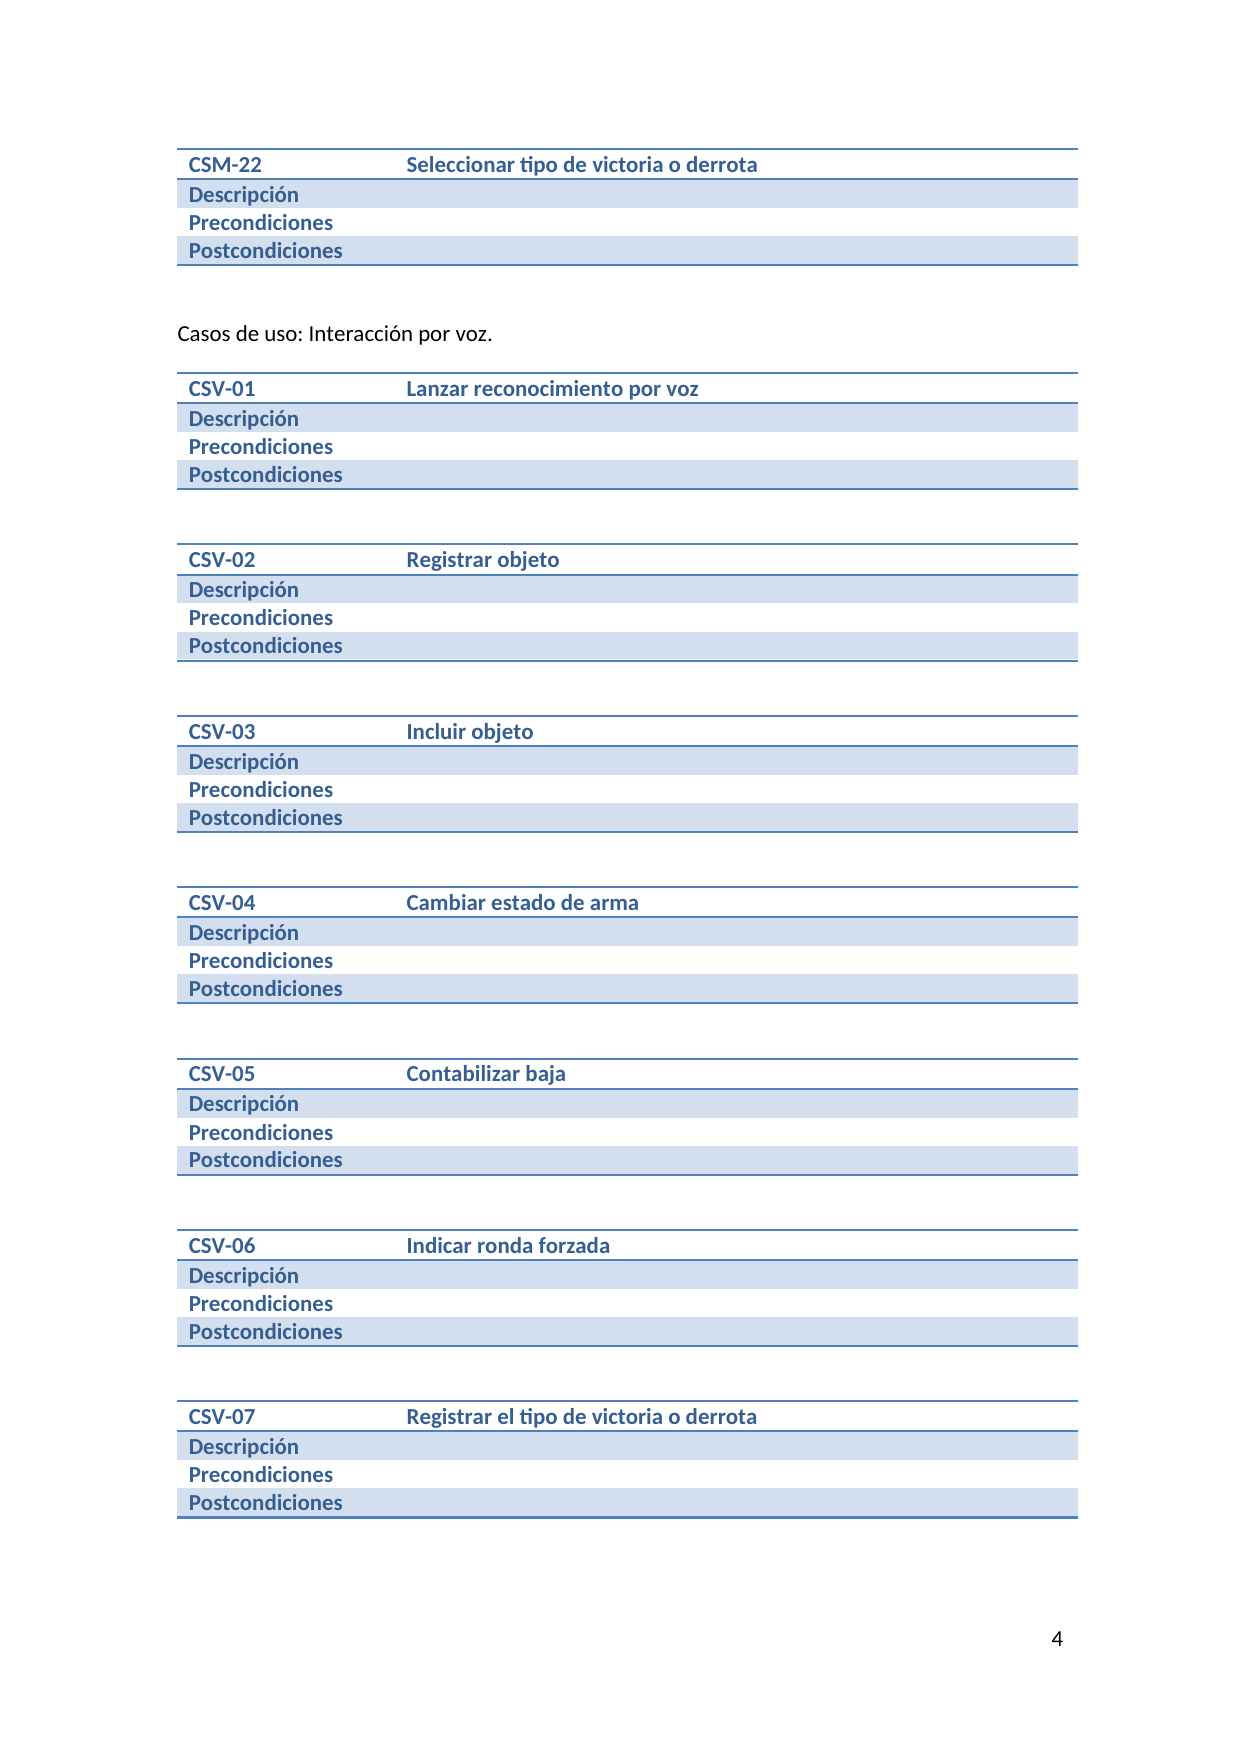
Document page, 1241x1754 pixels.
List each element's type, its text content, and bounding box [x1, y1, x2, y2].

table_cell [395, 208, 1078, 236]
table_cell Postcondiciones [177, 974, 395, 1002]
table_cell [395, 236, 1078, 264]
table_cell Precondiciones [177, 775, 395, 803]
table_cell [395, 604, 1078, 632]
table_cell [395, 803, 1078, 831]
table_cell Precondiciones [177, 1118, 395, 1146]
table_header Indicar ronda forzada [395, 1231, 1078, 1259]
table_cell Precondiciones [177, 1460, 395, 1488]
table_cell Precondiciones [177, 208, 395, 236]
table_cell [395, 1261, 1078, 1289]
table_cell [395, 1317, 1078, 1345]
table_header CSV-07 [177, 1402, 395, 1430]
table_header CSV-03 [177, 717, 395, 745]
table_header Registrar objeto [395, 545, 1078, 573]
table_cell [395, 1118, 1078, 1146]
table_cell [395, 576, 1078, 603]
table_cell Postcondiciones [177, 632, 395, 659]
table_header CSV-06 [177, 1231, 395, 1259]
table_header CSV-02 [177, 545, 395, 573]
table_cell [395, 432, 1078, 460]
table_cell [395, 974, 1078, 1002]
table_cell Postcondiciones [177, 236, 395, 264]
table_header Registrar el tipo de victoria o derrota [395, 1402, 1078, 1430]
table_cell [395, 946, 1078, 974]
table_header CSV-01 [177, 374, 395, 402]
table_header Incluir objeto [395, 717, 1078, 745]
table_cell [395, 1432, 1078, 1460]
table_header CSV-04 [177, 888, 395, 916]
table_cell Descripción [177, 918, 395, 946]
table_cell Postcondiciones [177, 460, 395, 488]
table_cell Postcondiciones [177, 1488, 395, 1516]
table_cell [395, 1289, 1078, 1317]
table_header Seleccionar tipo de victoria o derrota [395, 150, 1078, 178]
table_cell Descripción [177, 1090, 395, 1118]
table_header Contabilizar baja [395, 1060, 1078, 1087]
table_cell Descripción [177, 1261, 395, 1289]
table_cell Descripción [177, 1432, 395, 1460]
table_cell Postcondiciones [177, 803, 395, 831]
table_cell [395, 918, 1078, 946]
table_cell [395, 460, 1078, 488]
table_cell Precondiciones [177, 1289, 395, 1317]
table_cell [395, 747, 1078, 775]
table_cell [395, 180, 1078, 208]
table_header CSV-05 [177, 1060, 395, 1087]
table_cell [395, 1488, 1078, 1516]
text Casos de uso: Interacción por voz. [177, 319, 1063, 347]
table_cell Descripción [177, 576, 395, 603]
table_cell Postcondiciones [177, 1146, 395, 1174]
table_header Cambiar estado de arma [395, 888, 1078, 916]
table_cell Descripción [177, 404, 395, 432]
table_cell [395, 1460, 1078, 1488]
table_cell [395, 1146, 1078, 1174]
table_cell [395, 775, 1078, 803]
table_cell [395, 632, 1078, 659]
table_cell Postcondiciones [177, 1317, 395, 1345]
table_cell [395, 1090, 1078, 1118]
table_cell Precondiciones [177, 946, 395, 974]
table_cell Descripción [177, 180, 395, 208]
table_header Lanzar reconocimiento por voz [395, 374, 1078, 402]
table_cell Precondiciones [177, 604, 395, 632]
table_cell Descripción [177, 747, 395, 775]
table_header CSM-22 [177, 150, 395, 178]
table_cell [395, 404, 1078, 432]
table_cell Precondiciones [177, 432, 395, 460]
